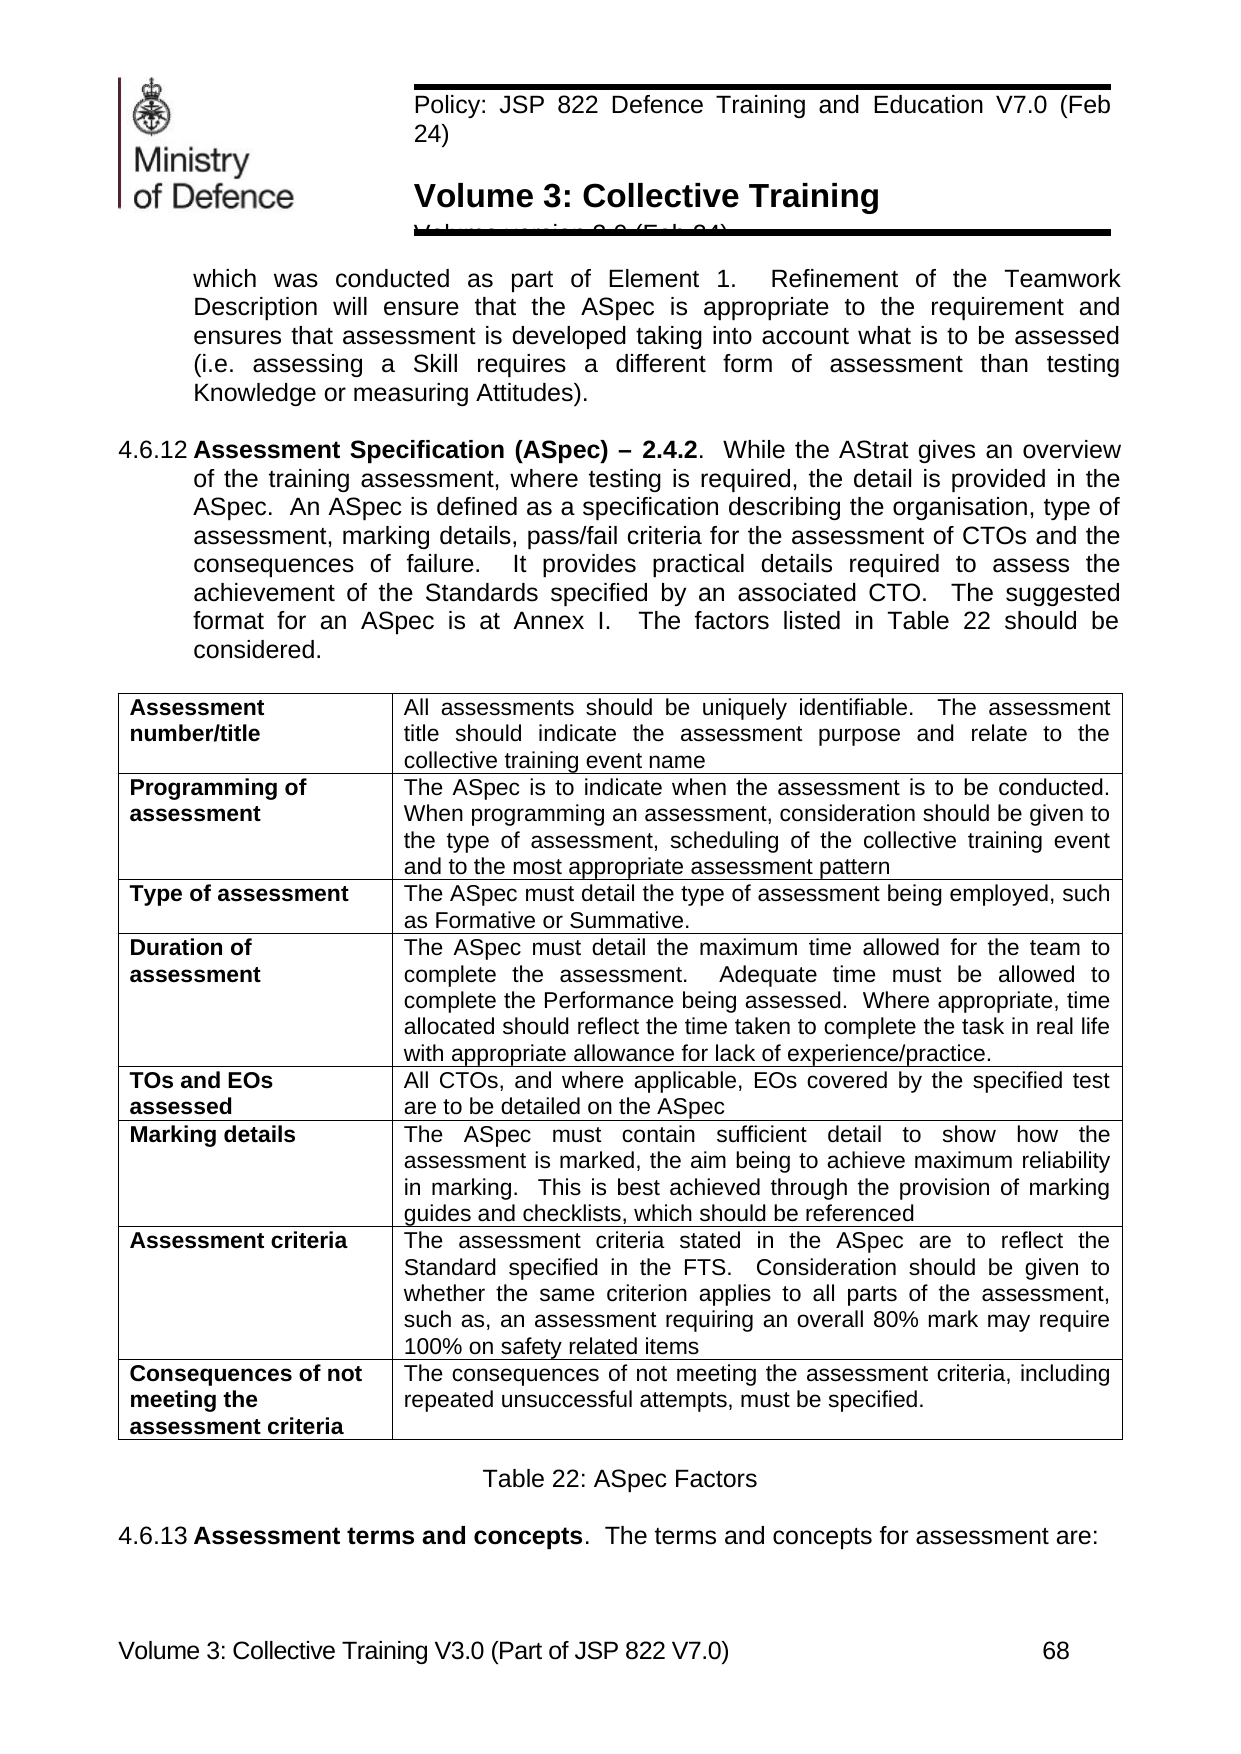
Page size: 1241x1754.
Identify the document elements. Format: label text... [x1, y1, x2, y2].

table_cell Consequences of not meeting the assessment criteria [119, 1360, 392, 1439]
subtitle Assessment Specification (ASpec) – 2.4.2. While the AStrat gives an overview of the training assessment, where testing is required, the detail is provided in the ASpec. An ASpec is defined as a specification describing the organisation, type of assessment, marking details, pass/fail criteria for the assessment of CTOs and the consequences of failure. It provides practical details required to assess the achievement of the Standards specified by an associated CTO. The suggested format for an ASpec is at Annex I. The factors listed in Table 22 should be considered. [118, 436, 1122, 664]
subtitle which was conducted as part of Element 1. Refinement of the Teamwork Description will ensure that the ASpec is appropriate to the requirement and ensures that assessment is developed taking into account what is to be assessed (i.e. assessing a Skill requires a different form of assessment than testing Knowledge or measuring Attitudes). [118, 264, 1122, 407]
table_cell Duration of assessment [119, 934, 392, 1066]
table_cell The ASpec must detail the type of assessment being employed, such as Formative or Summative. [393, 880, 1122, 933]
table_cell Assessment criteria [119, 1227, 392, 1359]
table_cell The assessment criteria stated in the ASpec are to reflect the Standard specified in the FTS. Consideration should be given to whether the same criterion applies to all parts of the assessment, such as, an assessment requiring an overall 80% mark may require 100% on safety related items [393, 1227, 1122, 1359]
table_cell The ASpec is to indicate when the assessment is to be conducted. When programming an assessment, consideration should be given to the type of assessment, scheduling of the collective training event and to the most appropriate assessment pattern [393, 774, 1122, 879]
table_cell The ASpec must detail the maximum time allowed for the team to complete the assessment. Adequate time must be allowed to complete the Performance being assessed. Where appropriate, time allocated should reflect the time taken to complete the task in real life with appropriate allowance for lack of experience/practice. [393, 934, 1122, 1066]
table_cell TOs and EOs assessed [119, 1067, 392, 1120]
table_header All assessments should be uniquely identifiable. The assessment title should indicate the assessment purpose and relate to the collective training event name [393, 694, 1122, 773]
table_cell All CTOs, and where applicable, EOs covered by the specified test are to be detailed on the ASpec [393, 1067, 1122, 1120]
table_cell The consequences of not meeting the assessment criteria, including repeated unsuccessful attempts, must be specified. [393, 1360, 1122, 1439]
subtitle Assessment terms and concepts. The terms and concepts for assessment are: [118, 1522, 1122, 1550]
text Table 22: ASpec Factors [118, 1440, 1122, 1493]
table_cell Marking details [119, 1121, 392, 1226]
table_header Assessment number/title [119, 694, 392, 773]
table_cell Type of assessment [119, 880, 392, 933]
table_cell The ASpec must contain sufficient detail to show how the assessment is marked, the aim being to achieve maximum reliability in marking. This is best achieved through the provision of marking guides and checklists, which should be referenced [393, 1121, 1122, 1226]
table_cell Programming of assessment [119, 774, 392, 879]
